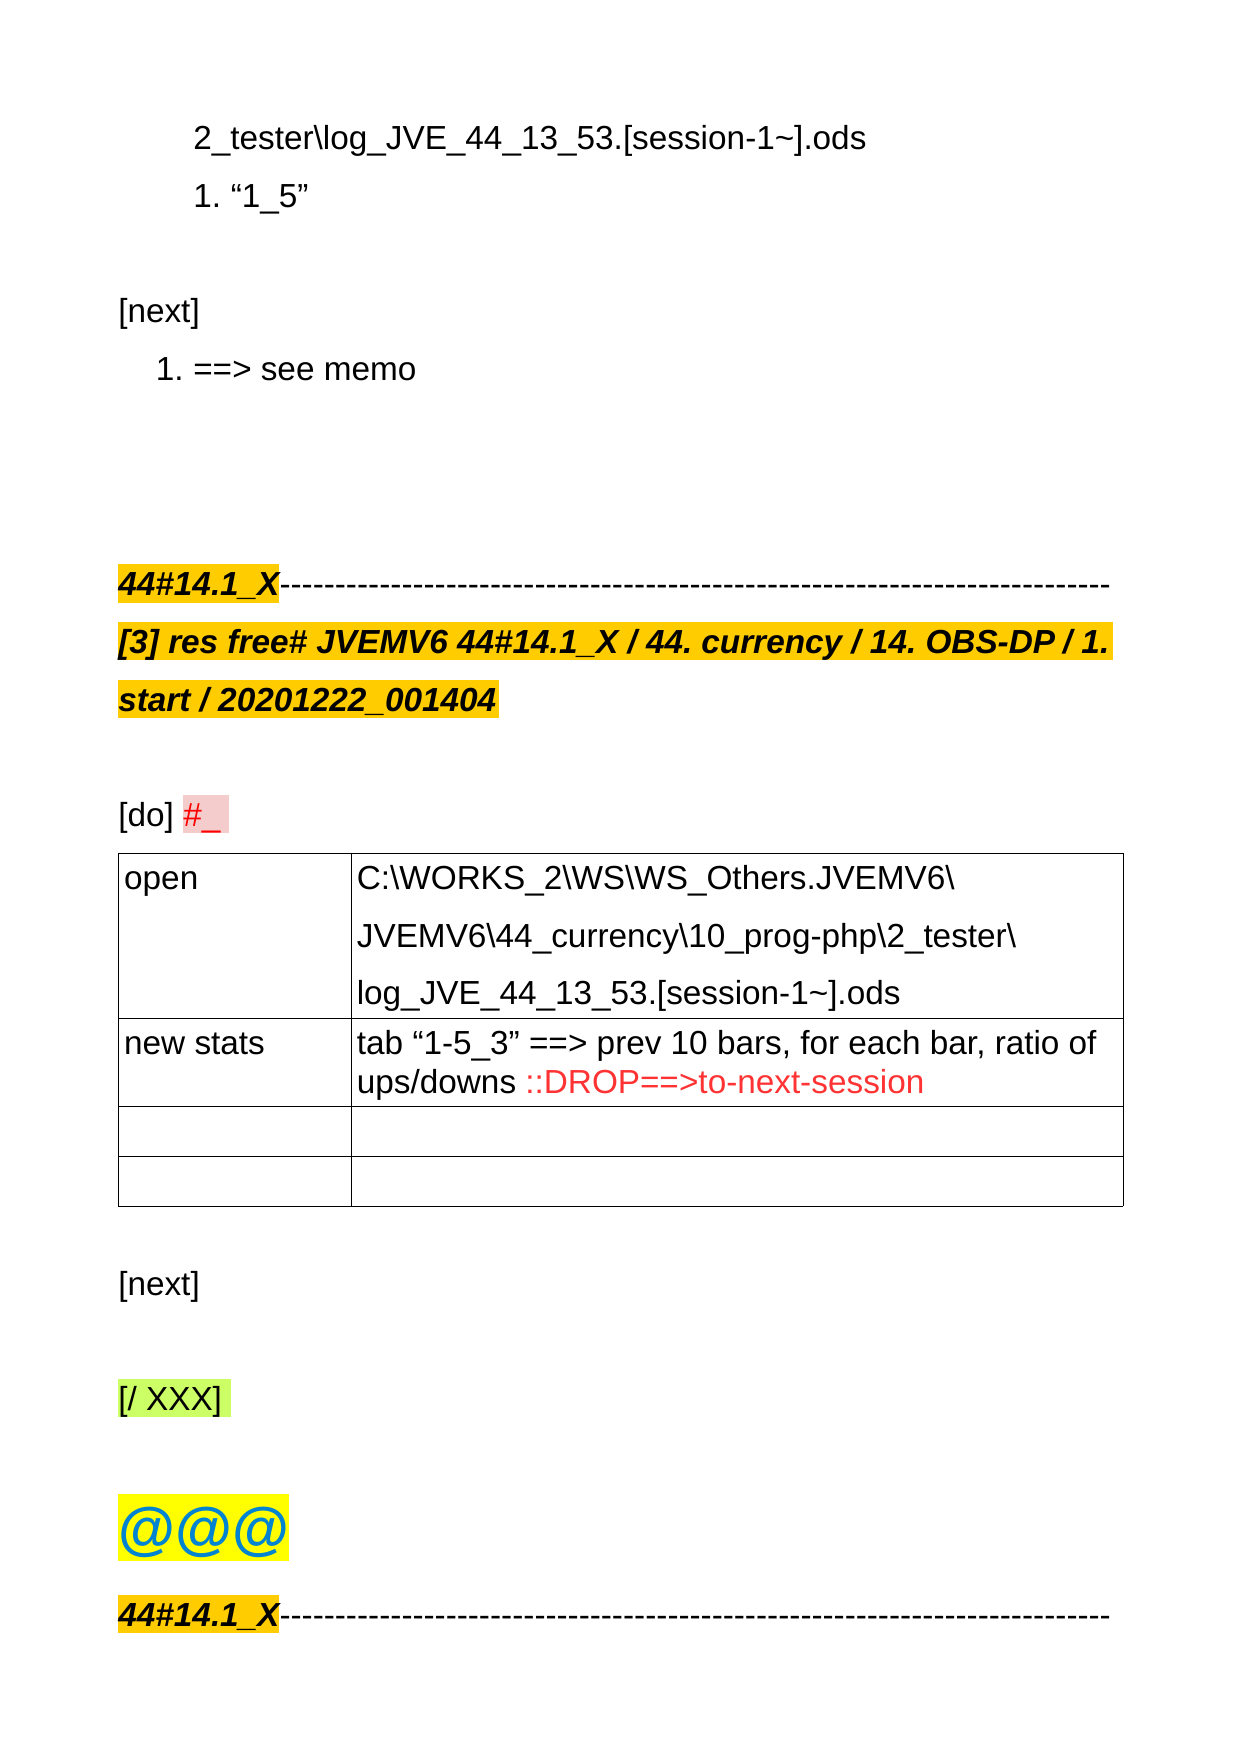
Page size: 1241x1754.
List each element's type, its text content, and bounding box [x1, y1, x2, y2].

table_cell [352, 1157, 1123, 1206]
table_cell tab “1-5_3” ==> prev 10 bars, for each bar, ratio of ups/downs ::DROP==>to-next-session [352, 1019, 1123, 1106]
text 44#14.1_X--------------------------------------------------------------------------- [118, 1595, 1122, 1633]
table_cell new stats [119, 1019, 351, 1106]
text [next] [118, 1264, 1122, 1302]
text 44#14.1_X--------------------------------------------------------------------------- [118, 564, 1122, 603]
table_cell [352, 1107, 1123, 1156]
text [/ XXX] [118, 1321, 1122, 1417]
list “1_5” [193, 176, 1122, 214]
text [3] res free# JVEMV6 44#14.1_X / 44. currency / 14. OBS-DP / 1. start / 20201222_001404 [118, 622, 1122, 718]
table_header open [119, 854, 351, 1018]
table_header C:\WORKS_2\WS\WS_Others.JVEMV6\JVEMV6\44_currency\10_prog-php\2_tester\log_JVE_44_13_53.[session-1~].ods [352, 854, 1123, 1018]
text [next] [118, 291, 1122, 329]
table_cell [119, 1157, 351, 1206]
text [do] #_ [118, 795, 1122, 833]
list 2_tester\log_JVE_44_13_53.[session-1~].ods [156, 118, 1122, 157]
table_cell [119, 1107, 351, 1156]
list ==> see memo [156, 348, 1122, 387]
text @@@ [118, 1494, 1122, 1561]
